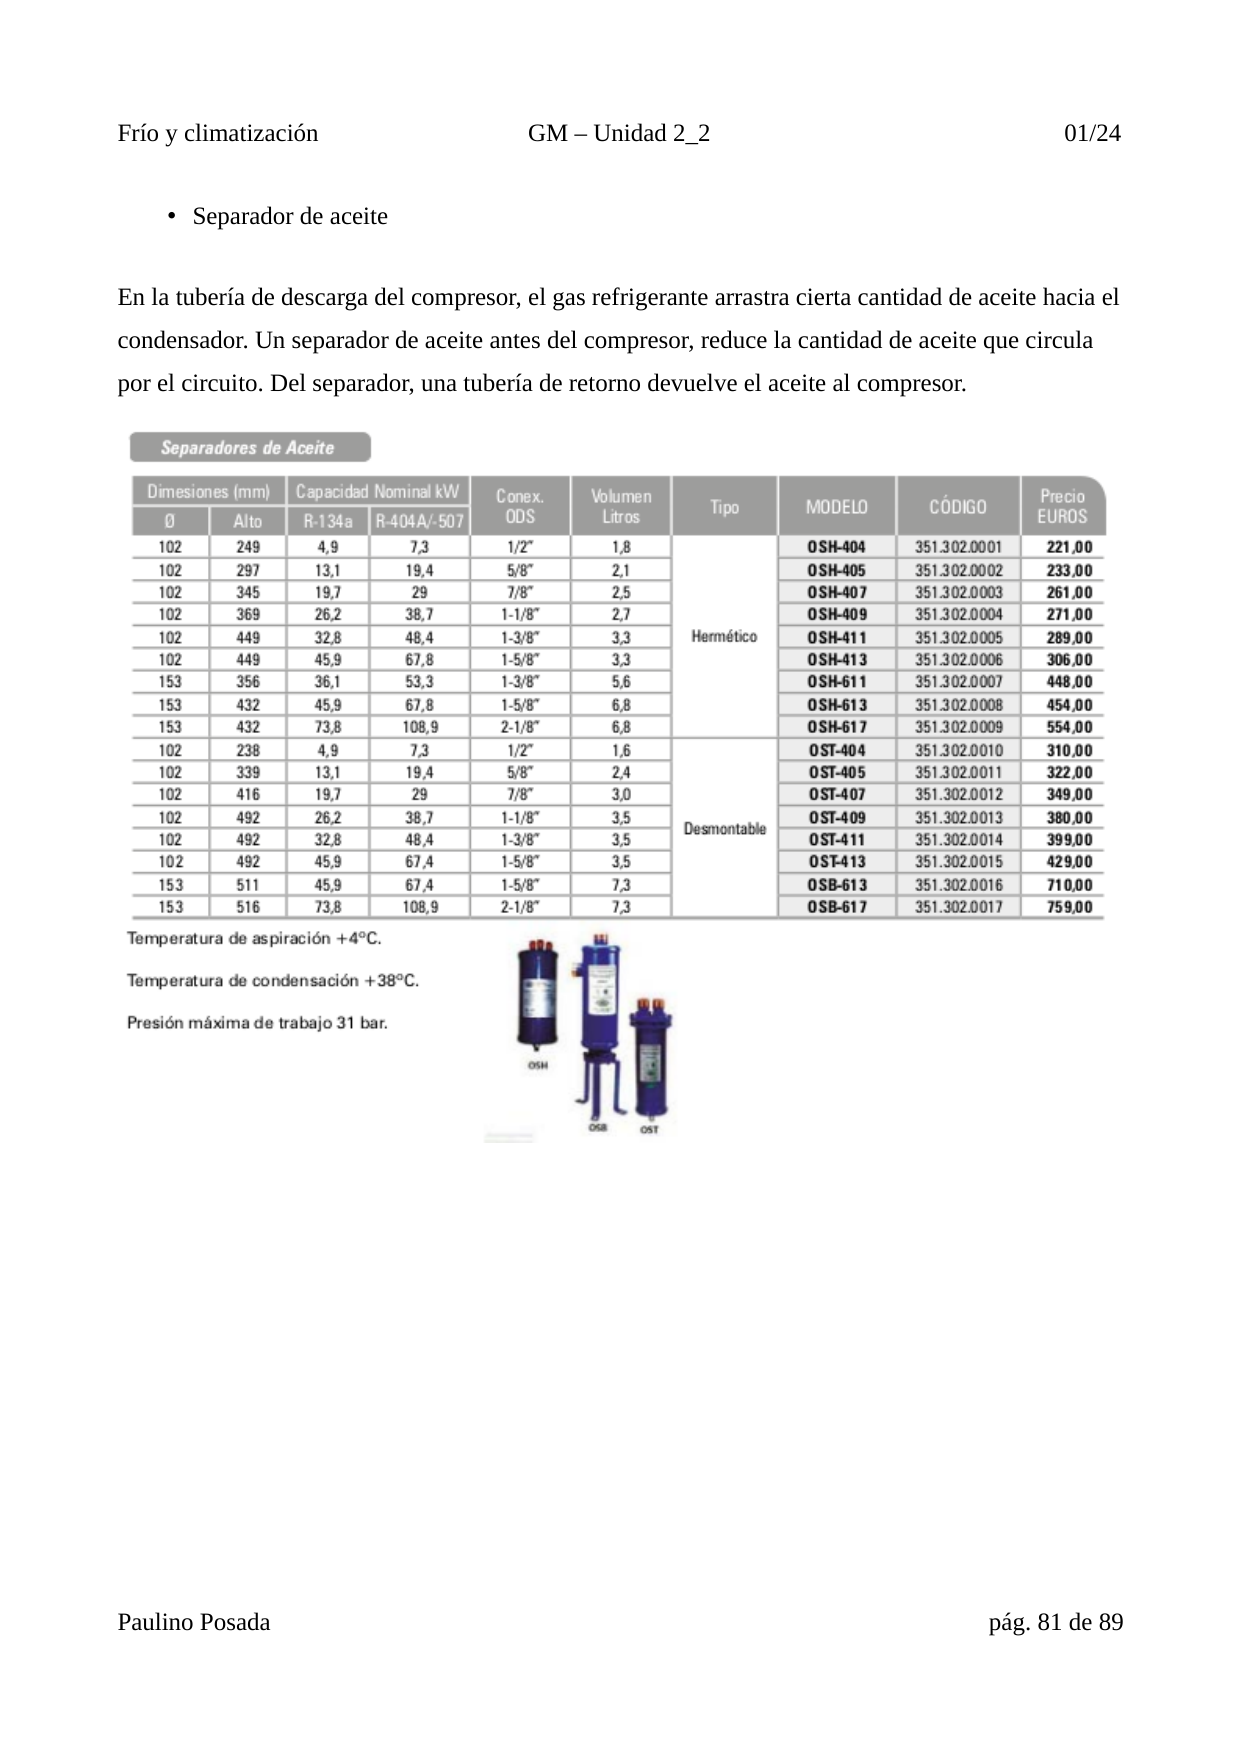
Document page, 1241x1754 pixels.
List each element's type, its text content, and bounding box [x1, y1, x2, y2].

list Separador de aceite [167, 201, 1123, 230]
picture [121, 423, 1119, 1143]
text En la tubería de descarga del compresor, el gas refrigerante arrastra cierta cantidad de aceite hacia el condensador. Un separador de aceite antes del compresor, reduce la cantidad de aceite que circula por el circuito. Del separador, una tubería de retorno devuelve el aceite al compresor. [117, 282, 1123, 397]
